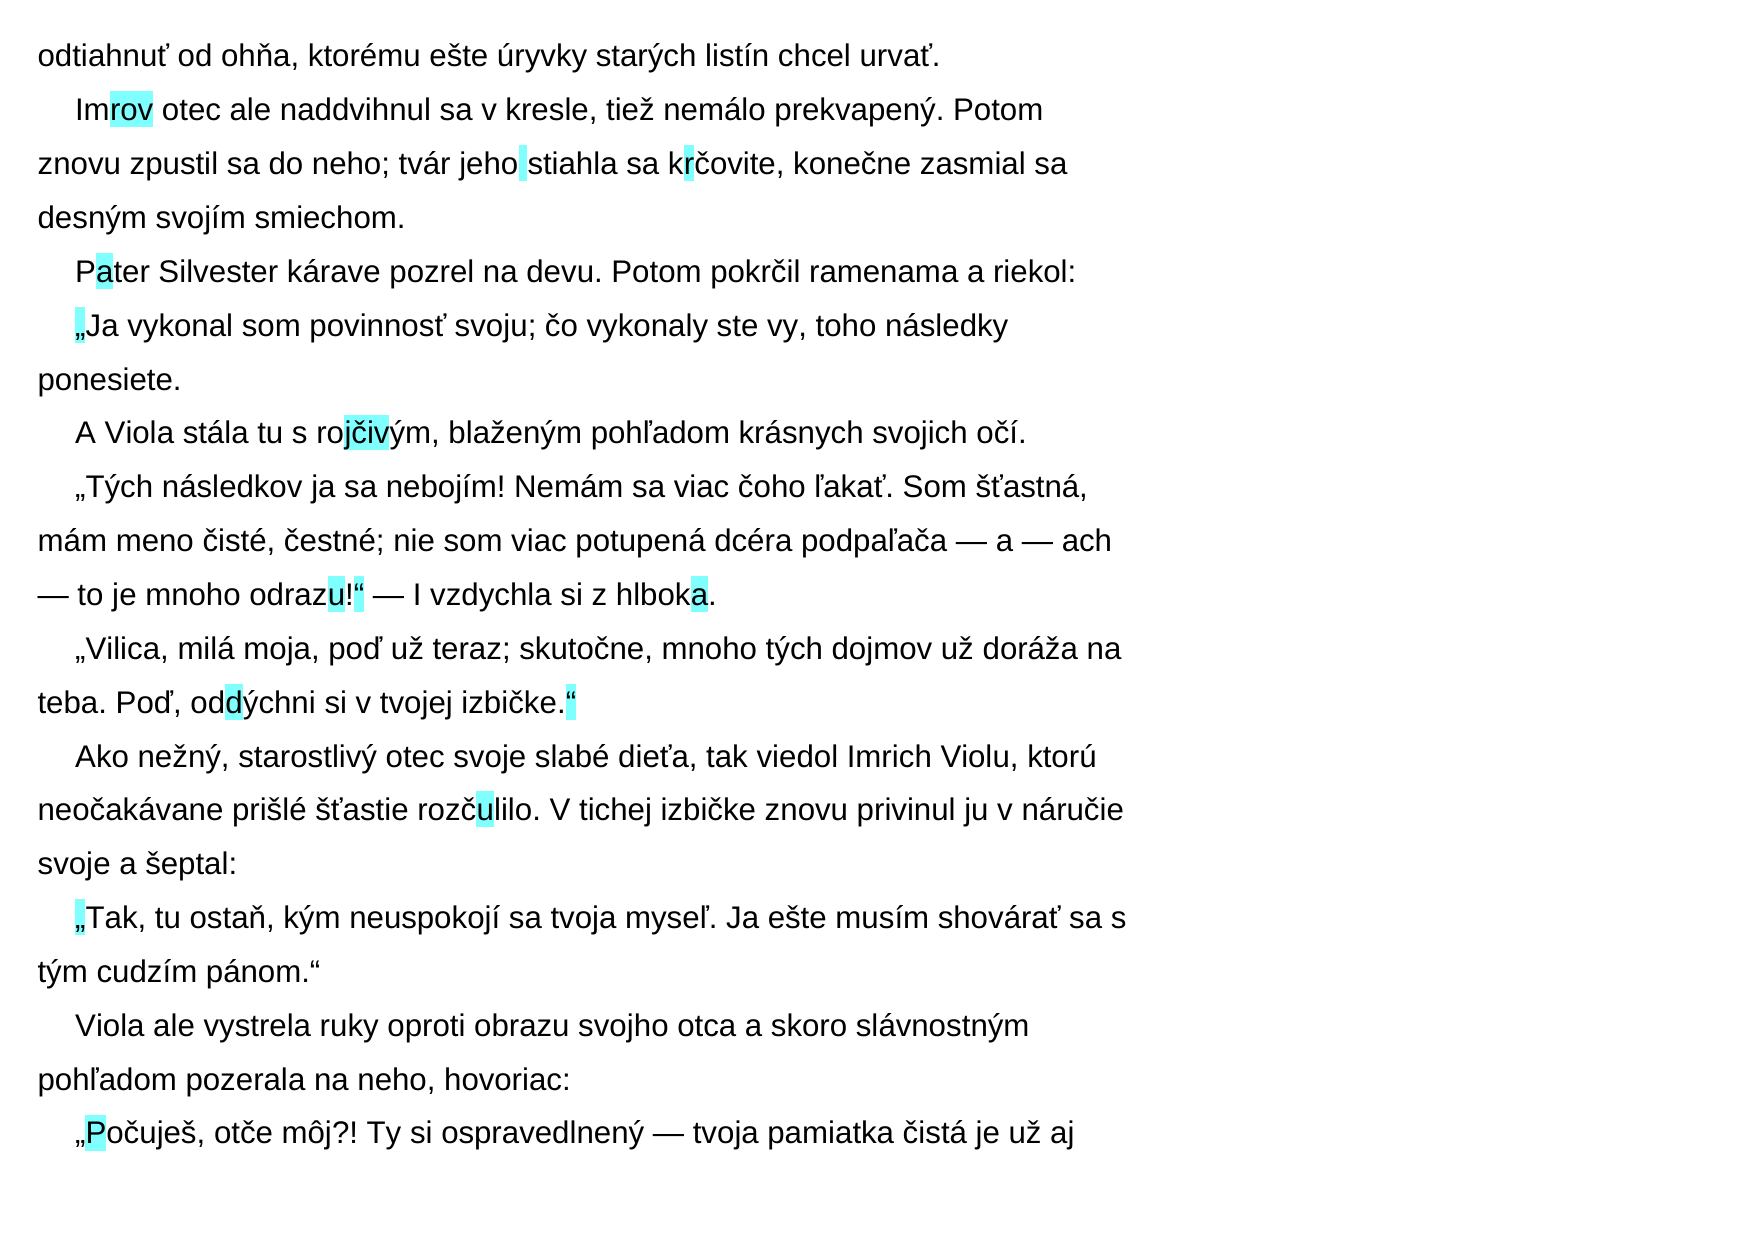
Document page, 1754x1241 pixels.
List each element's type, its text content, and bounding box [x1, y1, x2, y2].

text „Vilica, milá moja, poď už teraz; skutočne, mnoho tých dojmov už doráža na teba. Poď, oddýchni si v tvojej izbičke.“ [37, 630, 1130, 720]
text Imrov otec ale naddvihnul sa v kresle, tiež nemálo prekvapený. Potom znovu zpustil sa do neho; tvár jeho stiahla sa krčovite, konečne zasmial sa desným svojím smiechom. [37, 91, 1130, 235]
text Viola ale vystrela ruky oproti obrazu svojho otca a skoro slávnostným pohľadom pozerala na neho, hovoriac: [37, 1007, 1130, 1097]
text Pater Silvester kárave pozrel na devu. Potom pokrčil ramenama a riekol: [37, 253, 1130, 289]
text A Viola stála tu s rojčivým, blaženým pohľadom krásnych svojich očí. [37, 414, 1130, 450]
text „Počuješ, otče môj?! Ty si ospravedlnený — tvoja pamiatka čistá je už aj [37, 1114, 1130, 1151]
text odtiahnuť od ohňa, ktorému ešte úryvky starých listín chcel urvať. [37, 37, 1130, 73]
text „Tých následkov ja sa nebojím! Nemám sa viac čoho ľakať. Som šťastná, mám meno čisté, čestné; nie som viac potupená dcéra podpaľača — a — ach — to je mnoho odrazu!“ — I vzdychla si z hlboka. [37, 468, 1130, 612]
text „Tak, tu ostaň, kým neuspokojí sa tvoja myseľ. Ja ešte musím shovárať sa s tým cudzím pánom.“ [37, 899, 1130, 989]
text Ako nežný, starostlivý otec svoje slabé dieťa, tak viedol Imrich Violu, ktorú neočakávane prišlé šťastie rozčulilo. V tichej izbičke znovu privinul ju v náručie svoje a šeptal: [37, 738, 1130, 881]
text „Ja vykonal som povinnosť svoju; čo vykonaly ste vy, toho následky ponesiete. [37, 307, 1130, 397]
